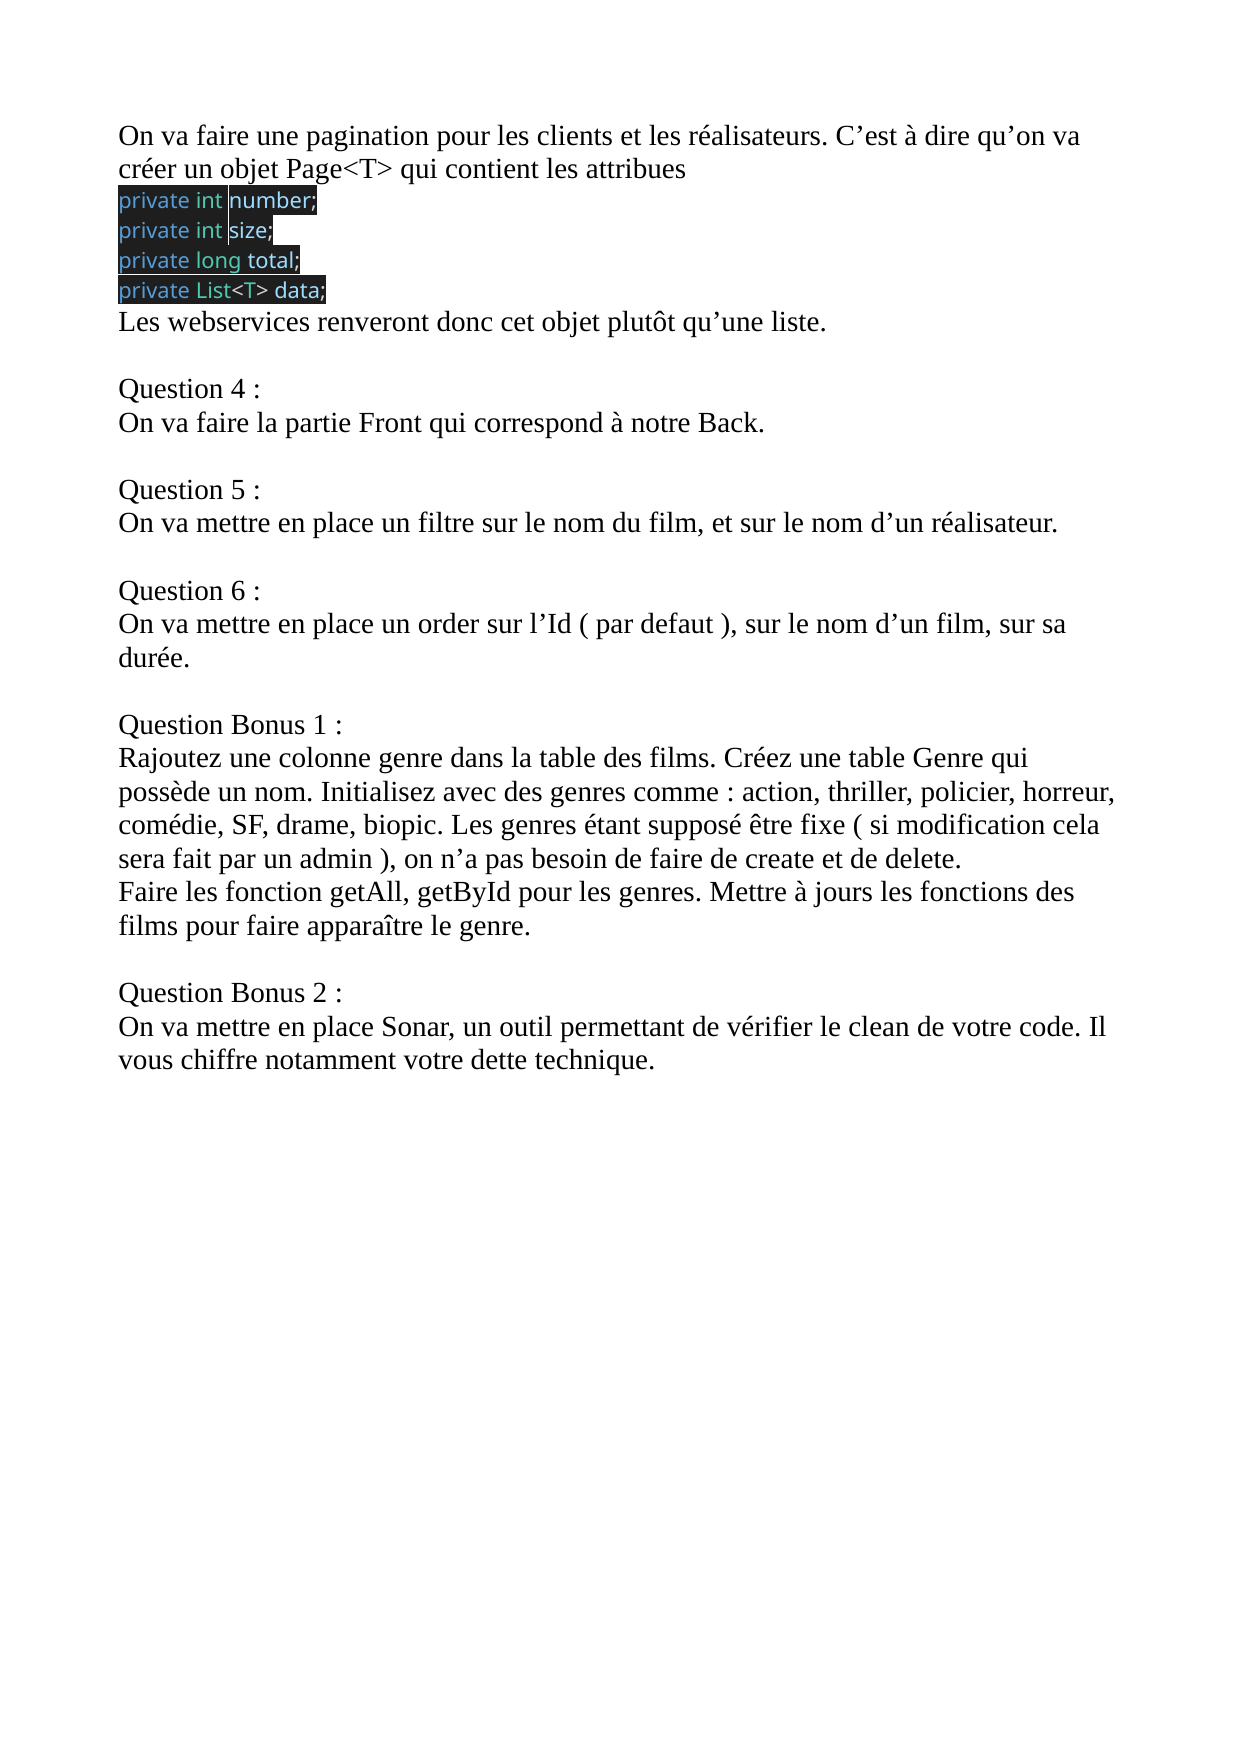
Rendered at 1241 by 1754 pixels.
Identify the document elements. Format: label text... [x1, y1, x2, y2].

text Question Bonus 1 : [118, 707, 1122, 740]
text Question 6 : [118, 573, 1122, 606]
text private int size; [118, 215, 1122, 245]
text Les webservices renveront donc cet objet plutôt qu’une liste. [118, 304, 1122, 338]
text private List<T> data; [118, 274, 1122, 304]
text private int number; [118, 185, 1122, 215]
text On va faire une pagination pour les clients et les réalisateurs. C’est à dire qu’on va créer un objet Page<T> qui contient les attribues [118, 118, 1122, 185]
text On va mettre en place un filtre sur le nom du film, et sur le nom d’un réalisateur. [118, 506, 1122, 539]
text On va mettre en place un order sur l’Id ( par defaut ), sur le nom d’un film, sur sa durée. [118, 606, 1122, 673]
text On va mettre en place Sonar, un outil permettant de vérifier le clean de votre code. Il vous chiffre notamment votre dette technique. [118, 1009, 1122, 1076]
text Faire les fonction getAll, getById pour les genres. Mettre à jours les fonctions des films pour faire apparaître le genre. [118, 874, 1122, 942]
text Question 4 : [118, 371, 1122, 405]
text Question 5 : [118, 472, 1122, 506]
text private long total; [118, 245, 1122, 274]
text On va faire la partie Front qui correspond à notre Back. [118, 405, 1122, 438]
text Rajoutez une colonne genre dans la table des films. Créez une table Genre qui possède un nom. Initialisez avec des genres comme : action, thriller, policier, horreur, comédie, SF, drame, biopic. Les genres étant supposé être fixe ( si modification cela sera fait par un admin ), on n’a pas besoin de faire de create et de delete. [118, 740, 1122, 874]
text Question Bonus 2 : [118, 975, 1122, 1009]
